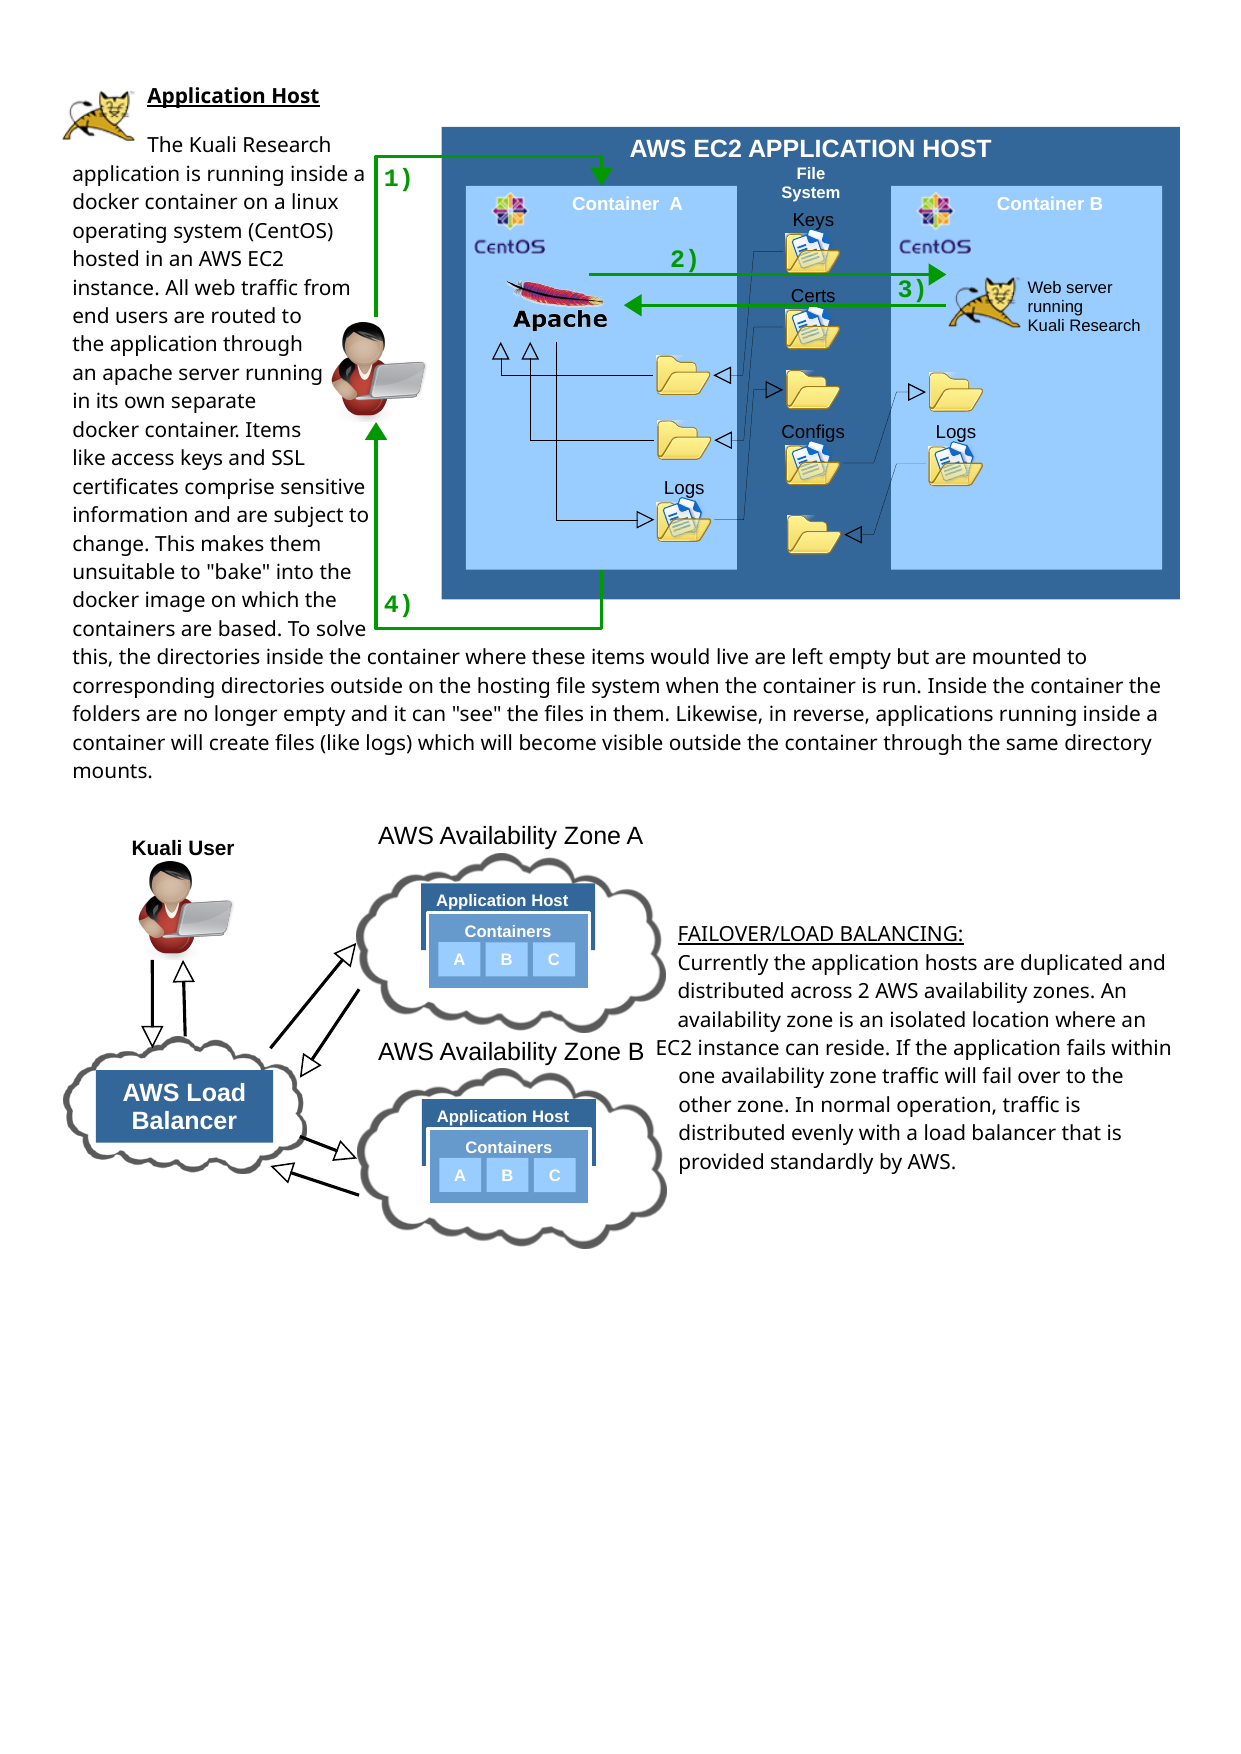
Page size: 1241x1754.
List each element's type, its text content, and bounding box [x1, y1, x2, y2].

text FAILOVER/LOAD BALANCING: Currently the application hosts are duplicated and distributed across 2 AWS availability zones. An availability zone is an isolated location where an EC2 instance can reside. If the application fails within one availability zone traffic will fail over to the other zone. In normal operation, traffic is distributed evenly with a load balancer that is provided standardly by AWS. [72, 806, 1181, 1175]
picture [63, 1036, 307, 1174]
picture [357, 1068, 667, 1249]
picture [473, 187, 548, 263]
text The Kuali Research application is running inside a docker container on a linux operating system (CentOS) hosted in an AWS EC2 instance. All web traffic from end users are routed to the application through an apache server running in its own separate docker container. Items like access keys and SSL certificates comprise sensitive information and are subject to change. This makes them unsuitable to "bake" into the docker image on which the containers are based. To solve this, the directories inside the container where these items would live are left empty but are mounted to corresponding directories outside on the hosting file system when the container is run. Inside the container the folders are no longer empty and it can "see" the files in them. Likewise, in reverse, applications running inside a container will create files (like logs) which will become visible outside the container through the same directory mounts. [72, 131, 1181, 784]
picture [60, 81, 136, 156]
picture [356, 853, 666, 1033]
picture [898, 187, 974, 263]
text Application Host [136, 81, 1181, 109]
picture [275, 1165, 292, 1174]
picture [149, 1036, 156, 1043]
picture [130, 855, 236, 960]
picture [303, 1057, 307, 1073]
picture [323, 316, 429, 422]
picture [488, 268, 624, 342]
picture [946, 267, 1022, 343]
